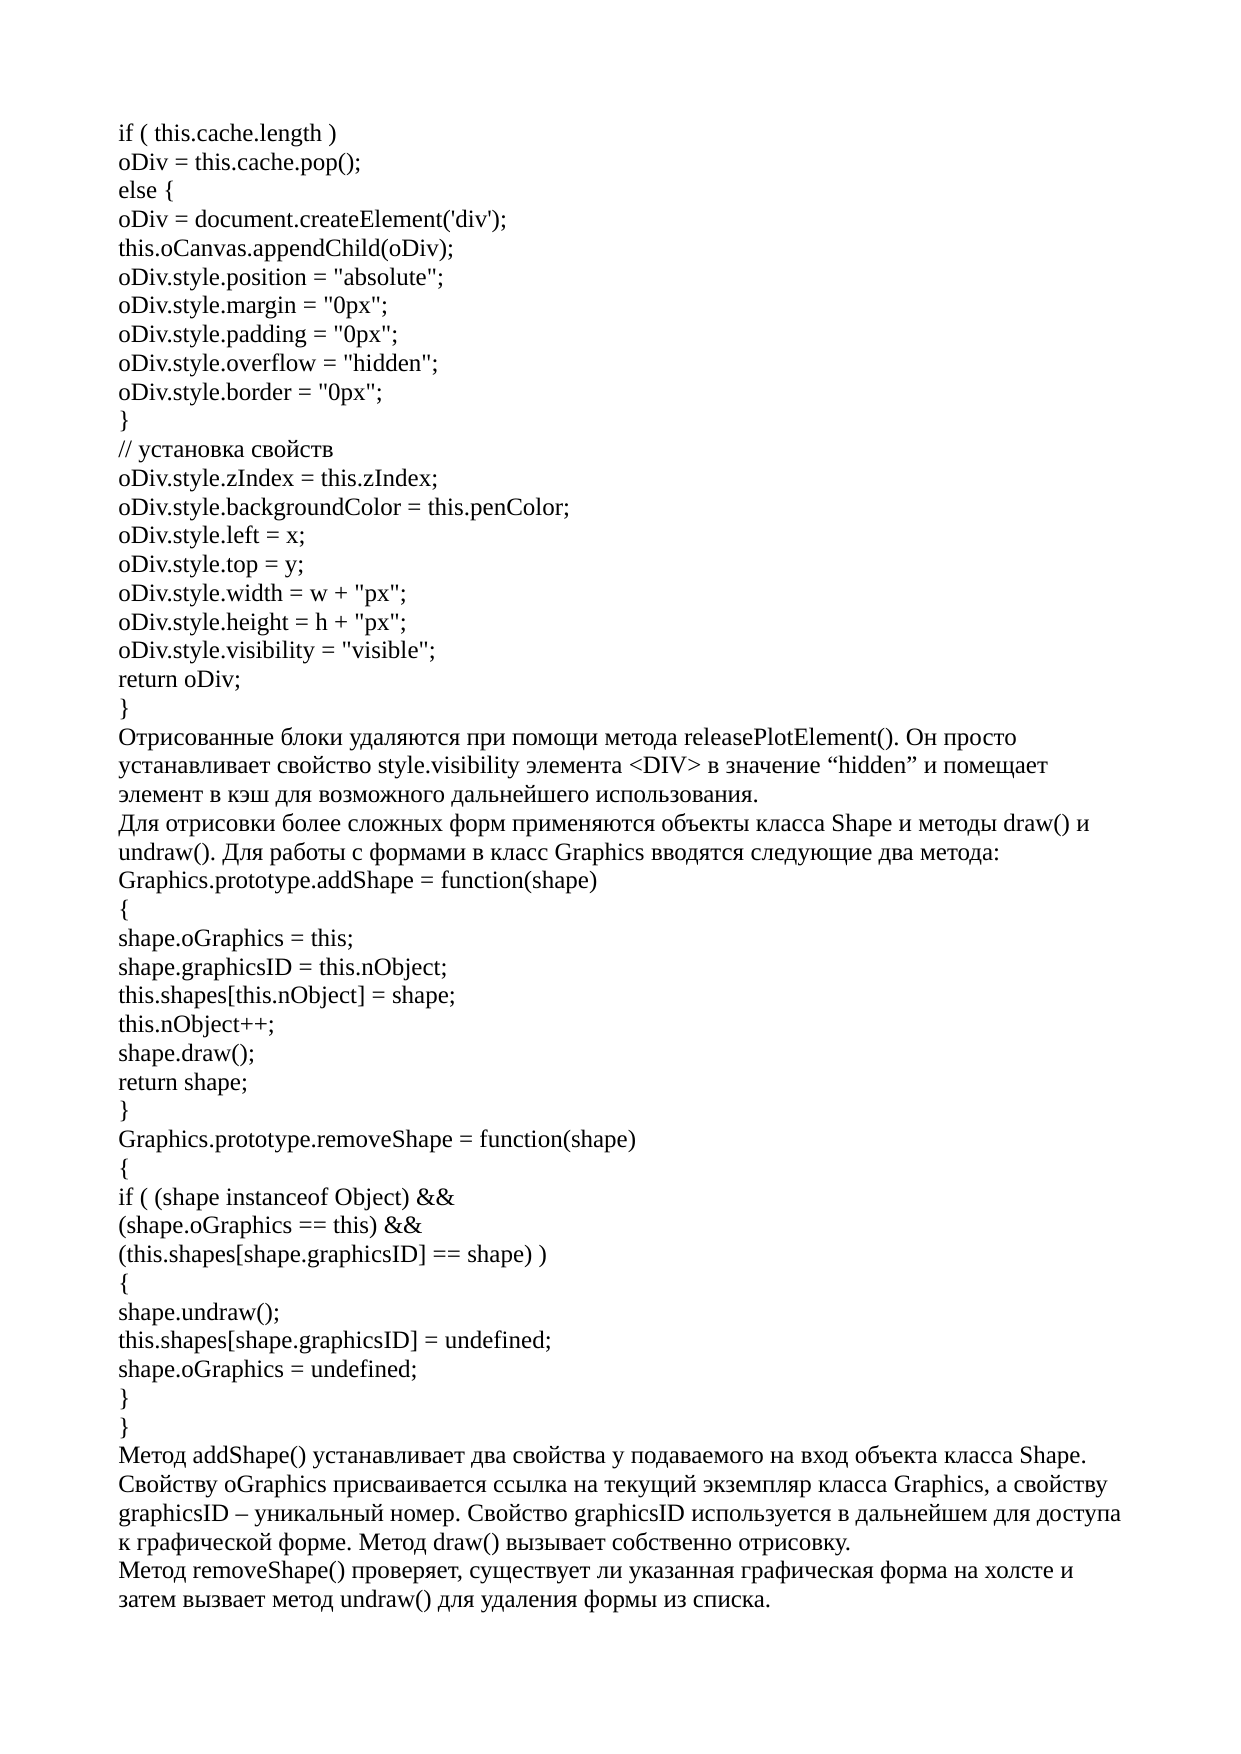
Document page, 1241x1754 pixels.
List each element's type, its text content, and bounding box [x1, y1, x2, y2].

text Метод addShape() устанавливает два свойства у подаваемого на вход объекта класса Shape. Свойству oGraphics присваивается ссылка на текущий экземпляр класса Graphics, а свойству graphicsID – уникальный номер. Свойство graphicsID используется в дальнейшем для доступа к графической форме. Метод draw() вызывает собственно отрисовку. [118, 1441, 1122, 1556]
text Отрисованные блоки удаляются при помощи метода releasePlotElement(). Он просто устанавливает свойство style.visibility элемента <DIV> в значение “hidden” и помещает элемент в кэш для возможного дальнейшего использования. [118, 722, 1122, 808]
text Graphics.prototype.addShape = function(shape) { shape.oGraphics = this; shape.graphicsID = this.nObject; this.shapes[this.nObject] = shape; this.nObject++; shape.draw(); return shape; } Graphics.prototype.removeShape = function(shape) { if ( (shape instanceof Object) && (shape.oGraphics == this) && (this.shapes[shape.graphicsID] == shape) ) { shape.undraw(); this.shapes[shape.graphicsID] = undefined; shape.oGraphics = undefined; } } [118, 866, 1122, 1441]
text Метод removeShape() проверяет, существует ли указанная графическая форма на холсте и затем вызвает метод undraw() для удаления формы из списка. [118, 1556, 1122, 1613]
text if ( this.cache.length ) oDiv = this.cache.pop(); else { oDiv = document.createElement('div'); this.oCanvas.appendChild(oDiv); oDiv.style.position = "absolute"; oDiv.style.margin = "0px"; oDiv.style.padding = "0px"; oDiv.style.overflow = "hidden"; oDiv.style.border = "0px"; } // установка свойств oDiv.style.zIndex = this.zIndex; oDiv.style.backgroundColor = this.penColor; oDiv.style.left = x; oDiv.style.top = y; oDiv.style.width = w + "px"; oDiv.style.height = h + "px"; oDiv.style.visibility = "visible"; return oDiv; } [118, 118, 1122, 722]
text Для отрисовки более сложных форм применяются объекты класса Shape и методы draw() и undraw(). Для работы с формами в класс Graphics вводятся следующие два метода: [118, 808, 1122, 866]
